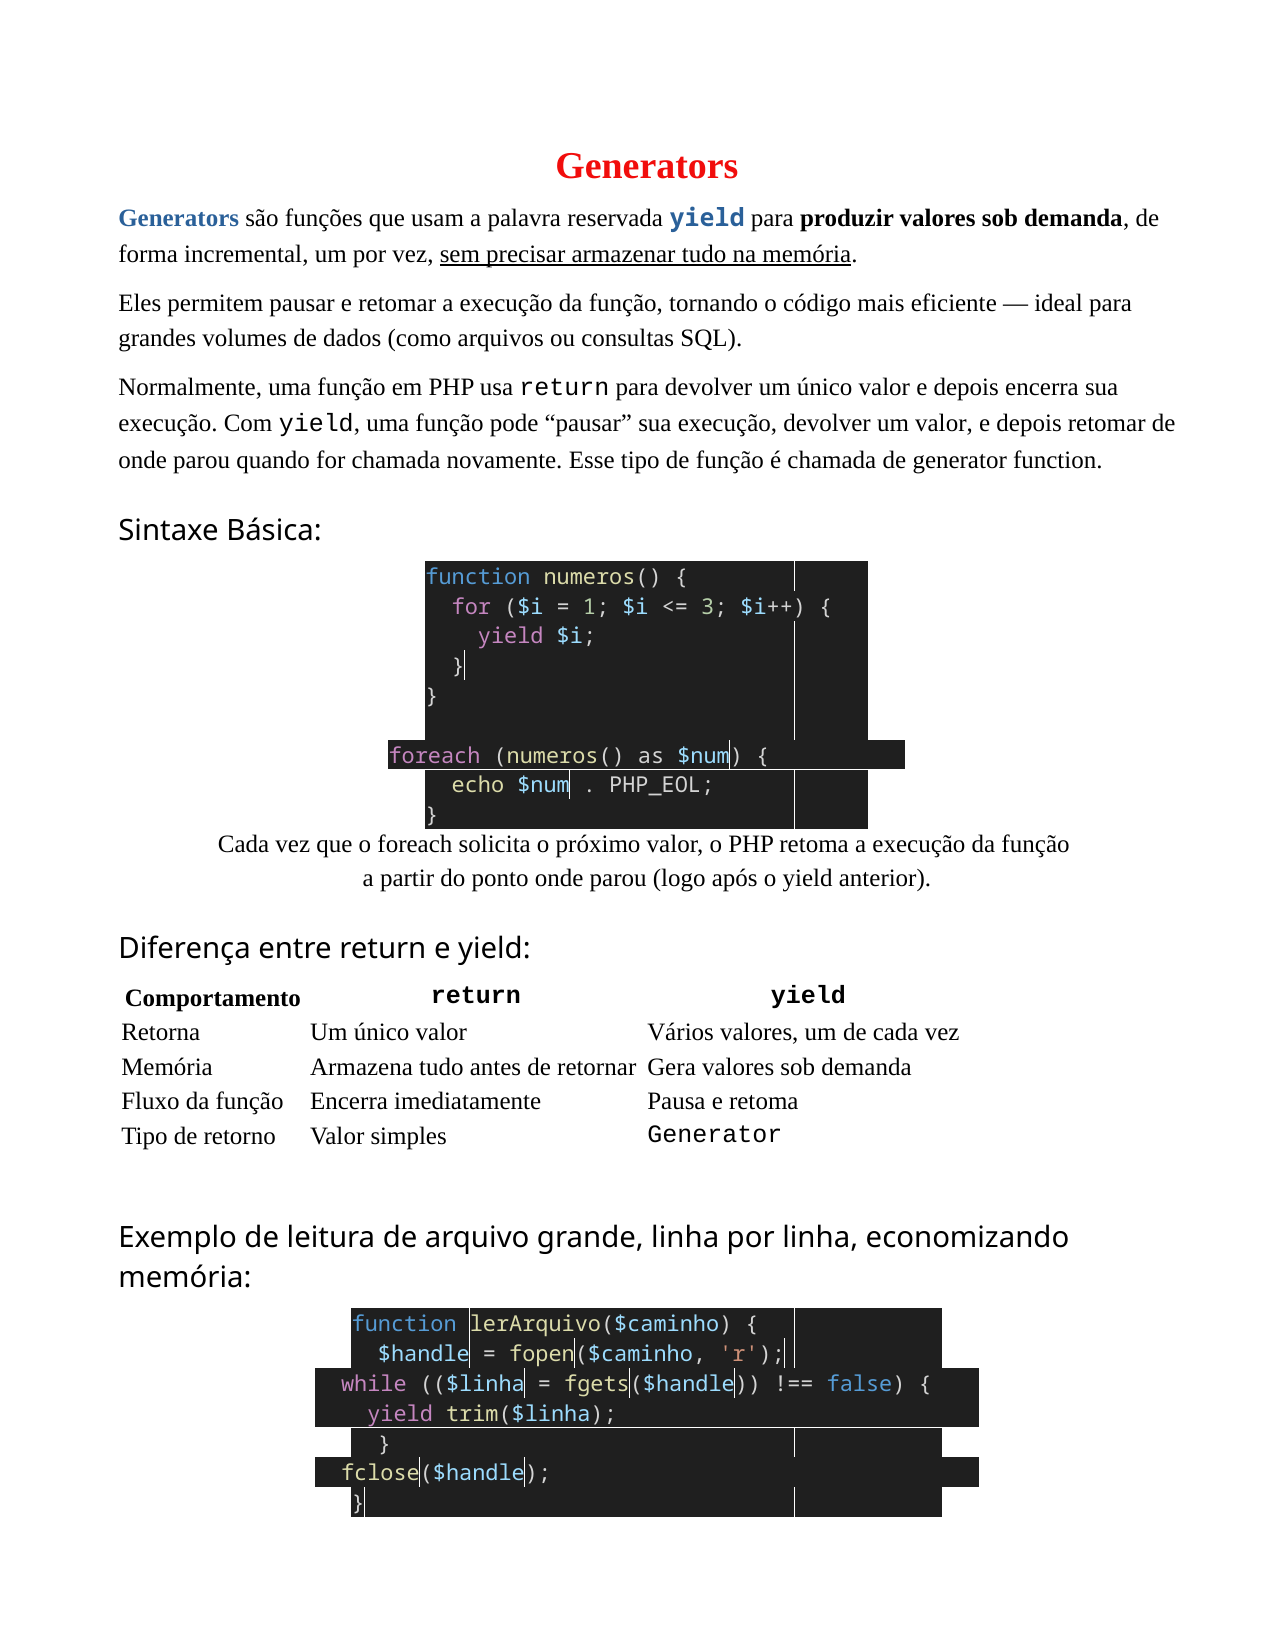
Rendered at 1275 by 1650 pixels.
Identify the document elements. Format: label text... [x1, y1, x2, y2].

table_cell Pausa e retoma [644, 1084, 972, 1118]
text yield trim($linha); [118, 1398, 1175, 1427]
text } [118, 799, 1175, 829]
text Cada vez que o foreach solicita o próximo valor, o PHP retoma a execução da função a partir do ponto onde parou (logo após o yield anterior). [118, 829, 1175, 892]
table_cell Tipo de retorno [118, 1118, 307, 1153]
table_cell Fluxo da função [118, 1084, 307, 1118]
table_cell Encerra imediatamente [307, 1084, 644, 1118]
table_cell Armazena tudo antes de retornar [307, 1049, 644, 1083]
table_cell Generator [644, 1118, 972, 1153]
text echo $num . PHP_EOL; [118, 769, 1175, 799]
text for ($i = 1; $i <= 3; $i++) { [118, 591, 1175, 621]
subtitle Sintaxe Básica: [118, 508, 1175, 548]
table_header return [307, 980, 644, 1014]
table_header Comportamento [118, 980, 307, 1014]
text Eles permitem pausar e retomar a execução da função, tornando o código mais eficiente — ideal para grandes volumes de dados (como arquivos ou consultas SQL). [118, 288, 1175, 351]
table_cell Memória [118, 1049, 307, 1083]
text Generators são funções que usam a palavra reservada yield para produzir valores sob demanda, de forma incremental, um por vez, sem precisar armazenar tudo na memória. [118, 199, 1175, 268]
table_cell Gera valores sob demanda [644, 1049, 972, 1083]
text } [118, 680, 1175, 710]
table_cell Valor simples [307, 1118, 644, 1153]
text } [118, 1427, 1175, 1457]
table_cell Retorna [118, 1014, 307, 1049]
text } [118, 1487, 1175, 1517]
text yield $i; [118, 621, 1175, 650]
subtitle Diferença entre return e yield: [118, 927, 1175, 967]
text function numeros() { [118, 561, 1175, 591]
subtitle Generators [118, 143, 1175, 187]
subtitle Exemplo de leitura de arquivo grande, linha por linha, economizando memória: [118, 1216, 1175, 1296]
text Normalmente, uma função em PHP usa return para devolver um único valor e depois encerra sua execução. Com yield, uma função pode “pausar” sua execução, devolver um valor, e depois retomar de onde parou quando for chamada novamente. Esse tipo de função é chamada de generator function. [118, 372, 1175, 473]
text $handle = fopen($caminho, 'r'); [118, 1338, 1175, 1368]
table_header yield [644, 980, 972, 1014]
table_cell Vários valores, um de cada vez [644, 1014, 972, 1049]
table_cell Um único valor [307, 1014, 644, 1049]
text function lerArquivo($caminho) { [118, 1308, 1175, 1338]
text } [118, 650, 1175, 680]
text foreach (numeros() as $num) { [118, 740, 1175, 769]
text while (($linha = fgets($handle)) !== false) { [118, 1368, 1175, 1398]
text fclose($handle); [118, 1457, 1175, 1487]
